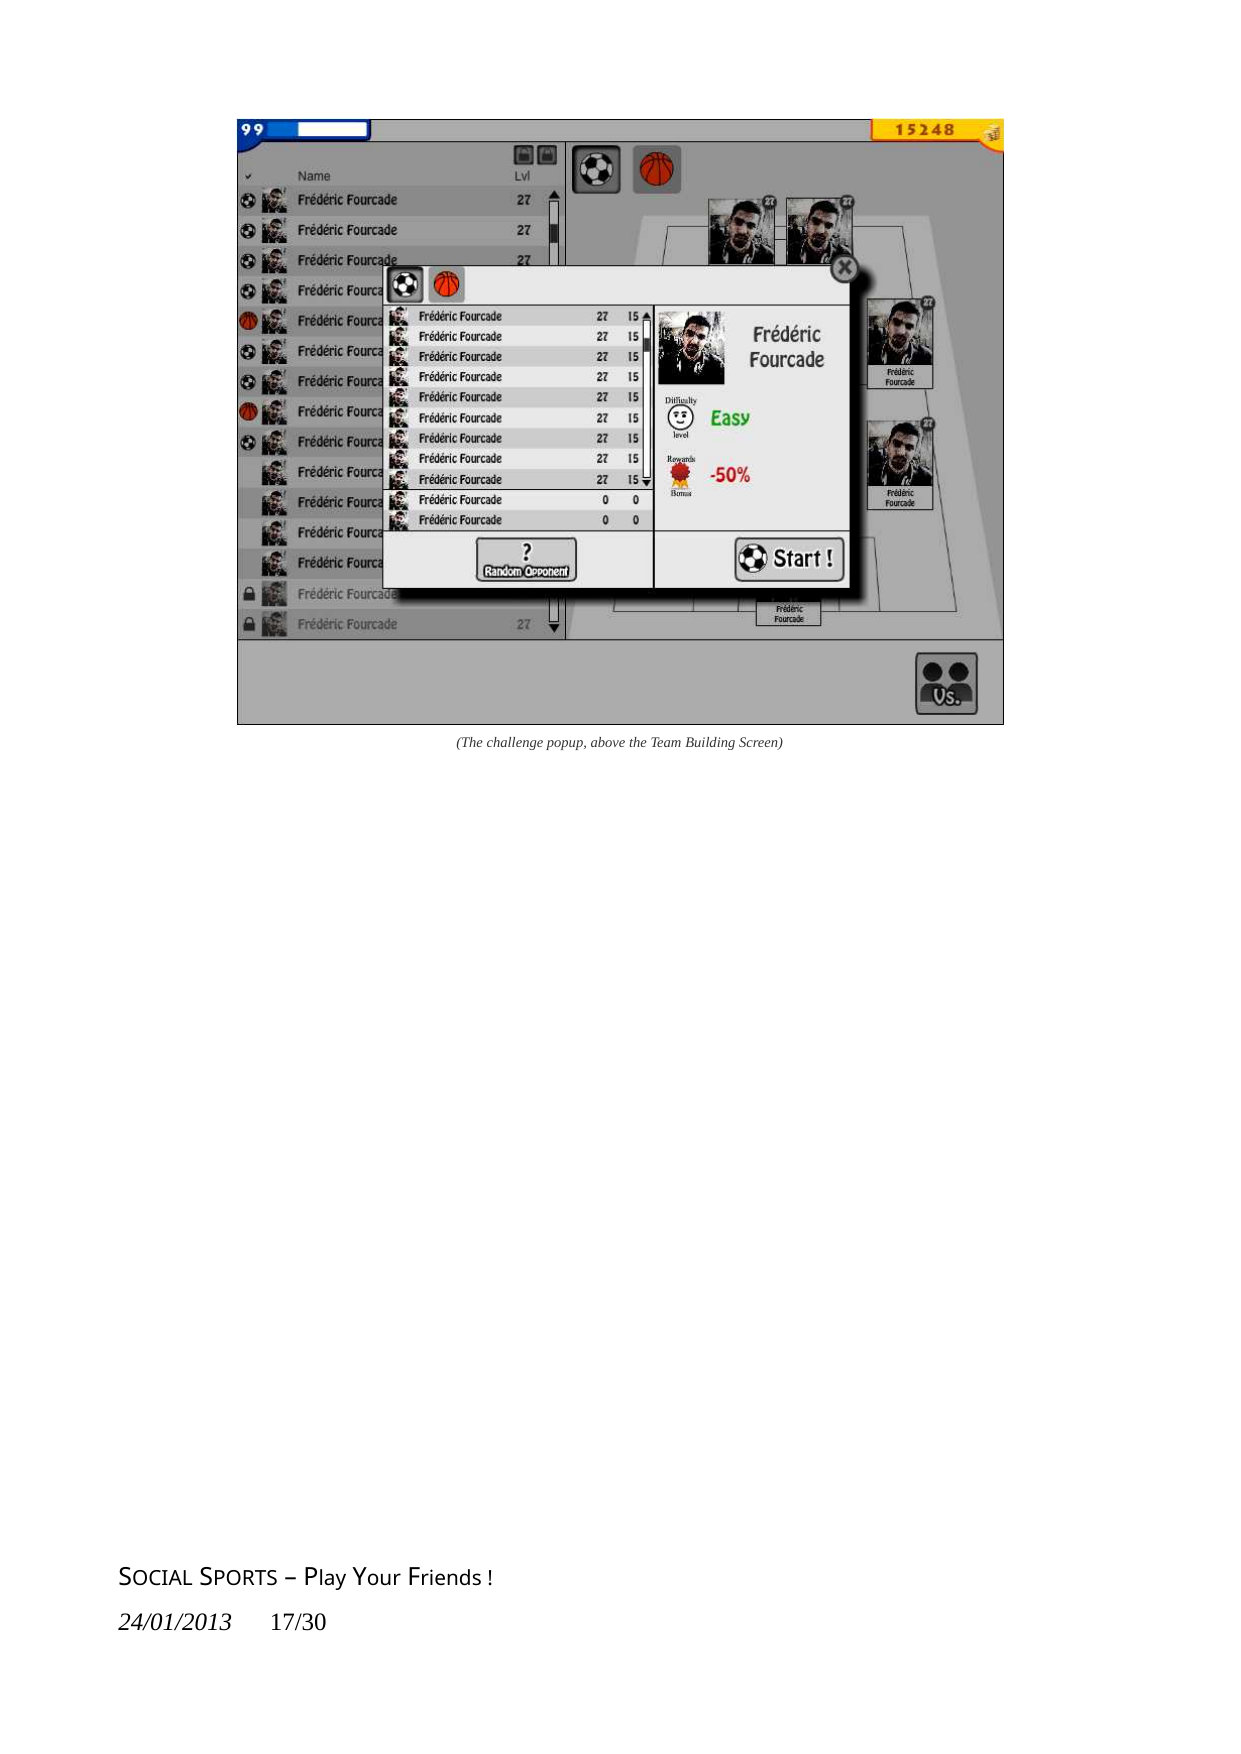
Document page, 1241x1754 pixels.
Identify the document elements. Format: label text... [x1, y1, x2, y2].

text (The challenge popup, above the Team Building Screen) [118, 725, 1122, 750]
picture [236, 118, 1005, 725]
